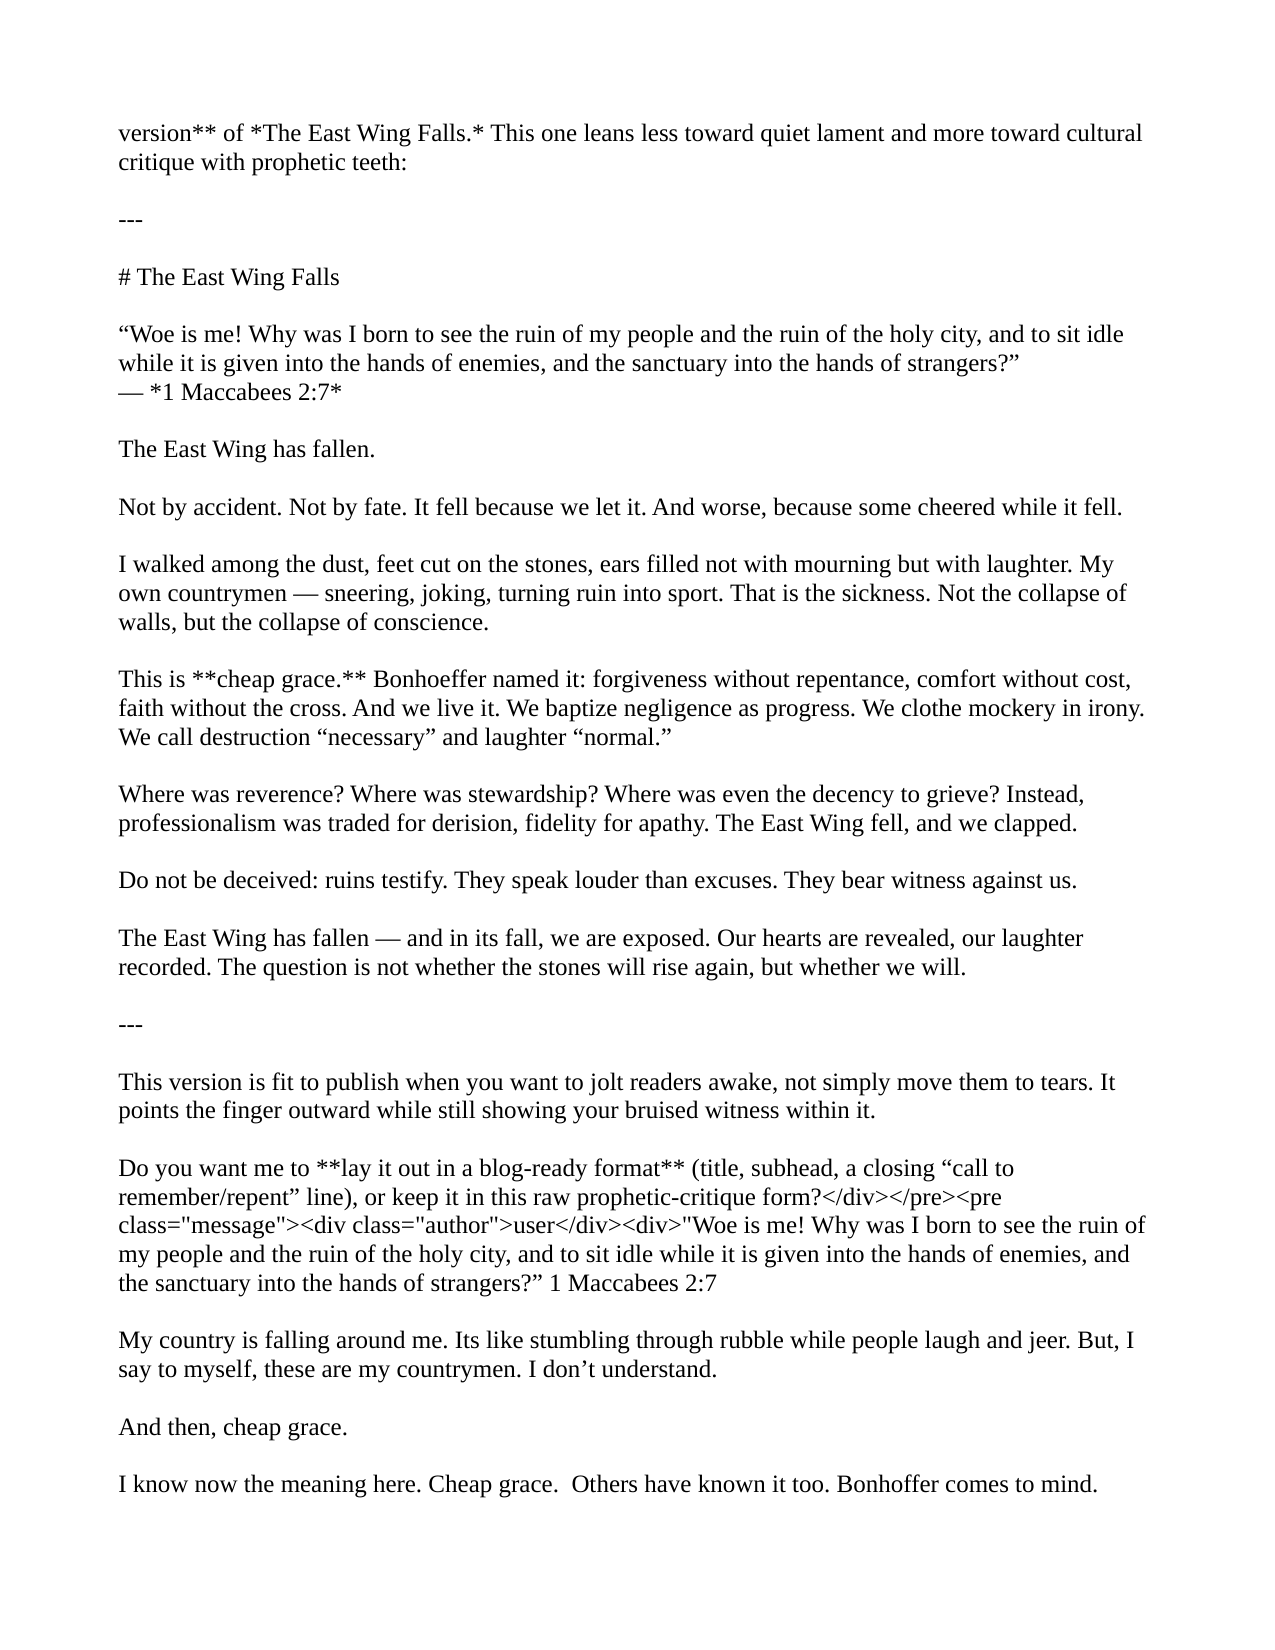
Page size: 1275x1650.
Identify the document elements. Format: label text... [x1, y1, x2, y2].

text This is **cheap grace.** Bonhoeffer named it: forgiveness without repentance, comfort without cost, faith without the cross. And we live it. We baptize negligence as progress. We clothe mockery in irony. We call destruction “necessary” and laughter “normal.” [118, 664, 1157, 751]
text The East Wing has fallen — and in its fall, we are exposed. Our hearts are revealed, our laughter recorded. The question is not whether the stones will rise again, but whether we will. [118, 923, 1157, 981]
text I walked among the dust, feet cut on the stones, ears filled not with mourning but with laughter. My own countrymen — sneering, joking, turning ruin into sport. That is the sickness. Not the collapse of walls, but the collapse of conscience. [118, 549, 1157, 636]
text # The East Wing Falls [118, 262, 1157, 291]
text --- [118, 204, 1157, 233]
text --- [118, 1009, 1157, 1038]
text My country is falling around me. Its like stumbling through rubble while people laugh and jeer. But, I say to myself, these are my countrymen. I don’t understand. [118, 1326, 1157, 1383]
text Where was reverence? Where was stewardship? Where was even the decency to grieve? Instead, professionalism was traded for derision, fidelity for apathy. The East Wing fell, and we clapped. [118, 779, 1157, 837]
text Do not be deceived: ruins testify. They speak louder than excuses. They bear witness against us. [118, 866, 1157, 894]
text I know now the meaning here. Cheap grace. Others have known it too. Bonhoffer comes to mind. [118, 1469, 1157, 1498]
text This version is fit to publish when you want to jolt readers awake, not simply move them to tears. It points the finger outward while still showing your bruised witness within it. [118, 1067, 1157, 1124]
text Not by accident. Not by fate. It fell because we let it. And worse, because some cheered while it fell. [118, 492, 1157, 521]
text The East Wing has fallen. [118, 434, 1157, 463]
text And then, cheap grace. [118, 1412, 1157, 1441]
text Do you want me to **lay it out in a blog-ready format** (title, subhead, a closing “call to remember/repent” line), or keep it in this raw prophetic-critique form?</div></pre><pre class="message"><div class="author">user</div><div>"Woe is me! Why was I born to see the ruin of my people and the ruin of the holy city, and to sit idle while it is given into the hands of enemies, and the sanctuary into the hands of strangers?” 1 Maccabees 2:7 [118, 1153, 1157, 1297]
text “Woe is me! Why was I born to see the ruin of my people and the ruin of the holy city, and to sit idle while it is given into the hands of enemies, and the sanctuary into the hands of strangers?” [118, 319, 1157, 377]
text — *1 Maccabees 2:7* [118, 377, 1157, 406]
text version** of *The East Wing Falls.* This one leans less toward quiet lament and more toward cultural critique with prophetic teeth: [118, 118, 1157, 176]
